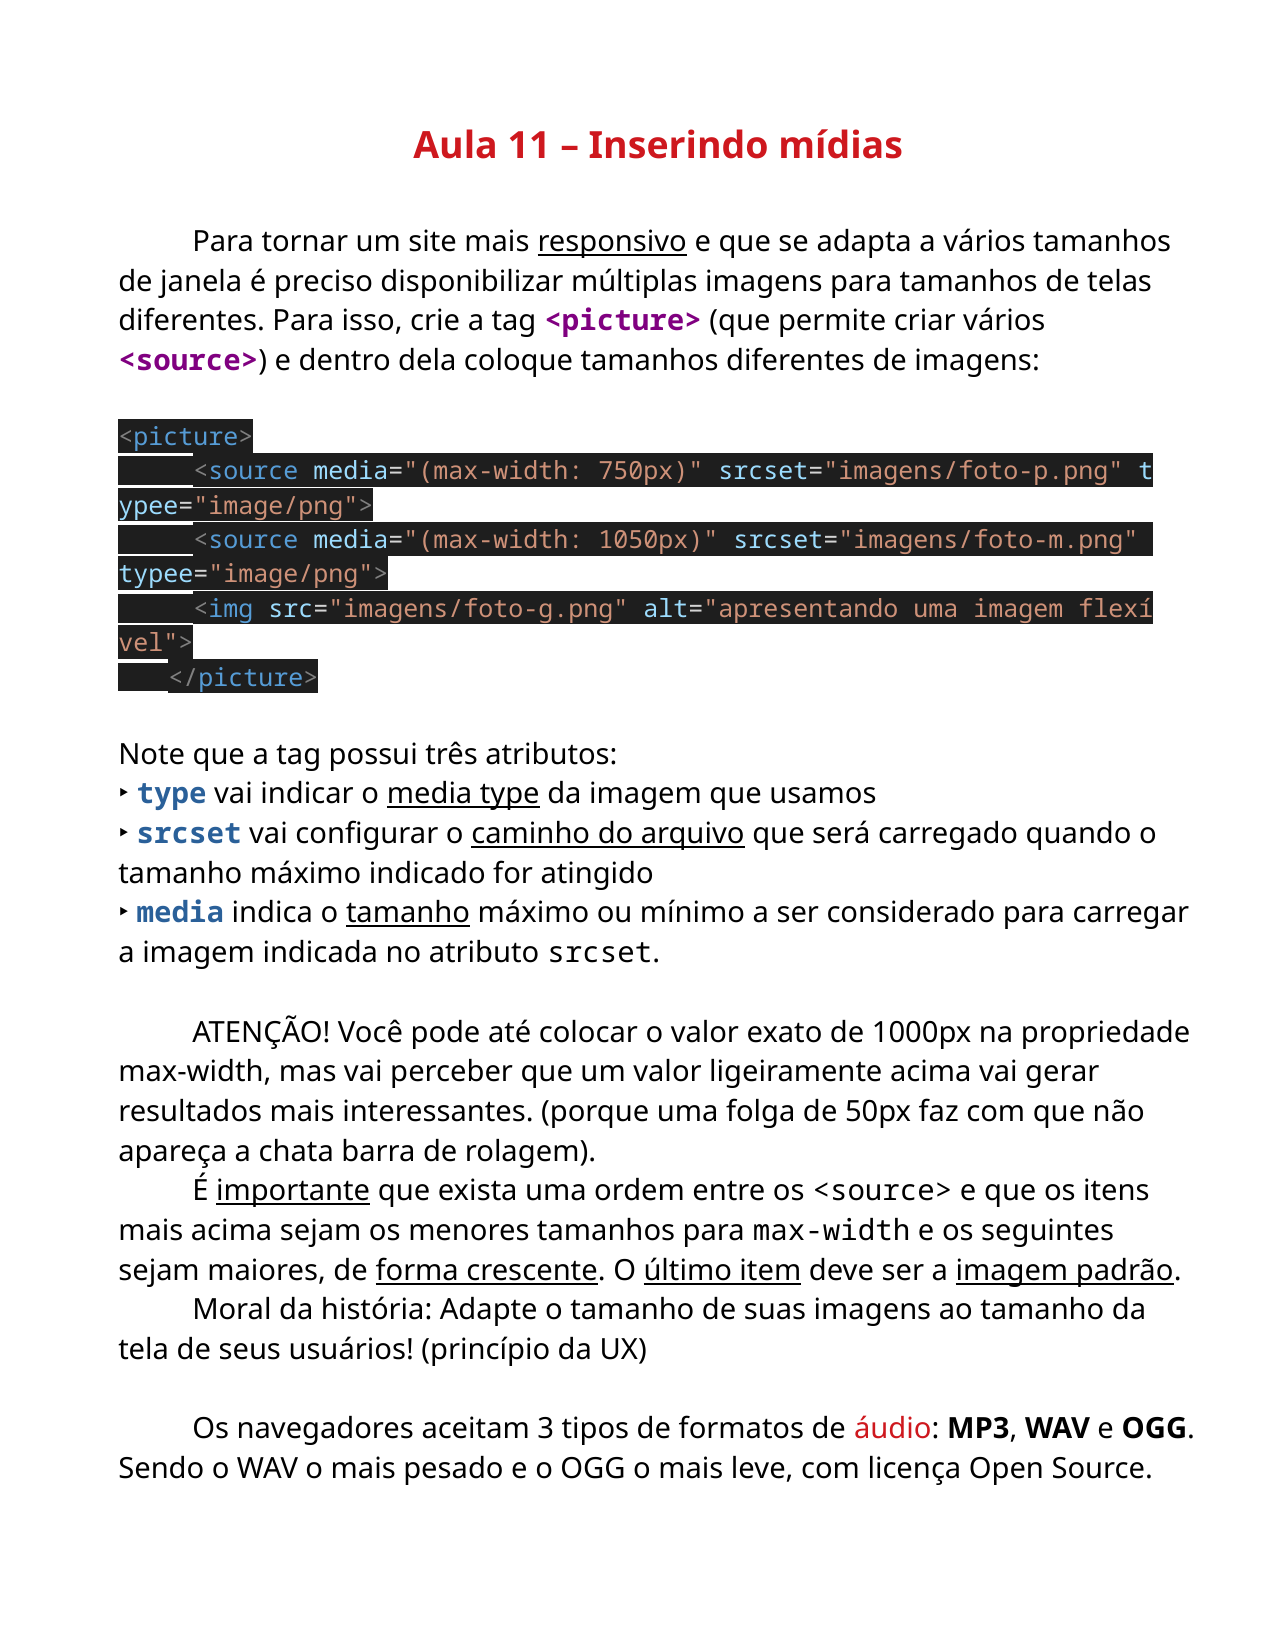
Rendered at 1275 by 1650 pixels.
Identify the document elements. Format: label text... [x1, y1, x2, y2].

text ‣ type vai indicar o media type da imagem que usamos [118, 773, 1198, 812]
text ATENÇÃO! Você pode até colocar o valor exato de 1000px na propriedade max-width, mas vai perceber que um valor ligeiramente acima vai gerar resultados mais interessantes. (porque uma folga de 50px faz com que não apareça a chata barra de rolagem). [118, 1011, 1198, 1169]
text ‣ media indica o tamanho máximo ou mínimo a ser considerado para carregar a imagem indicada no atributo srcset. [118, 892, 1198, 971]
text Para tornar um site mais responsivo e que se adapta a vários tamanhos de janela é preciso disponibilizar múltiplas imagens para tamanhos de telas diferentes. Para isso, crie a tag <picture> (que permite criar vários <source>) e dentro dela coloque tamanhos diferentes de imagens: [118, 220, 1198, 379]
text <source media="(max-width: 750px)" srcset="imagens/foto-p.png" typee="image/png"> [118, 453, 1157, 521]
text Moral da história: Adapte o tamanho de suas imagens ao tamanho da tela de seus usuários! (princípio da UX) [118, 1289, 1198, 1368]
text É importante que exista uma ordem entre os <source> e que os itens mais acima sejam os menores tamanhos para max-width e os seguintes sejam maiores, de forma crescente. O último item deve ser a imagem padrão. [118, 1169, 1198, 1289]
text <img src="imagens/foto-g.png" alt="apresentando uma imagem flexível"> [118, 590, 1157, 659]
text ‣ srcset vai configurar o caminho do arquivo que será carregado quando o tamanho máximo indicado for atingido [118, 812, 1198, 892]
text <source media="(max-width: 1050px)" srcset="imagens/foto-m.png" typee="image/png"> [118, 521, 1157, 590]
text Note que a tag possui três atributos: [118, 733, 1198, 773]
text Os navegadores aceitam 3 tipos de formatos de áudio: MP3, WAV e OGG. Sendo o WAV o mais pesado e o OGG o mais leve, com licença Open Source. [118, 1408, 1198, 1487]
text Aula 11 – Inserindo mídias [118, 118, 1198, 169]
text </picture> [118, 659, 1157, 693]
text <picture> [118, 419, 1198, 453]
